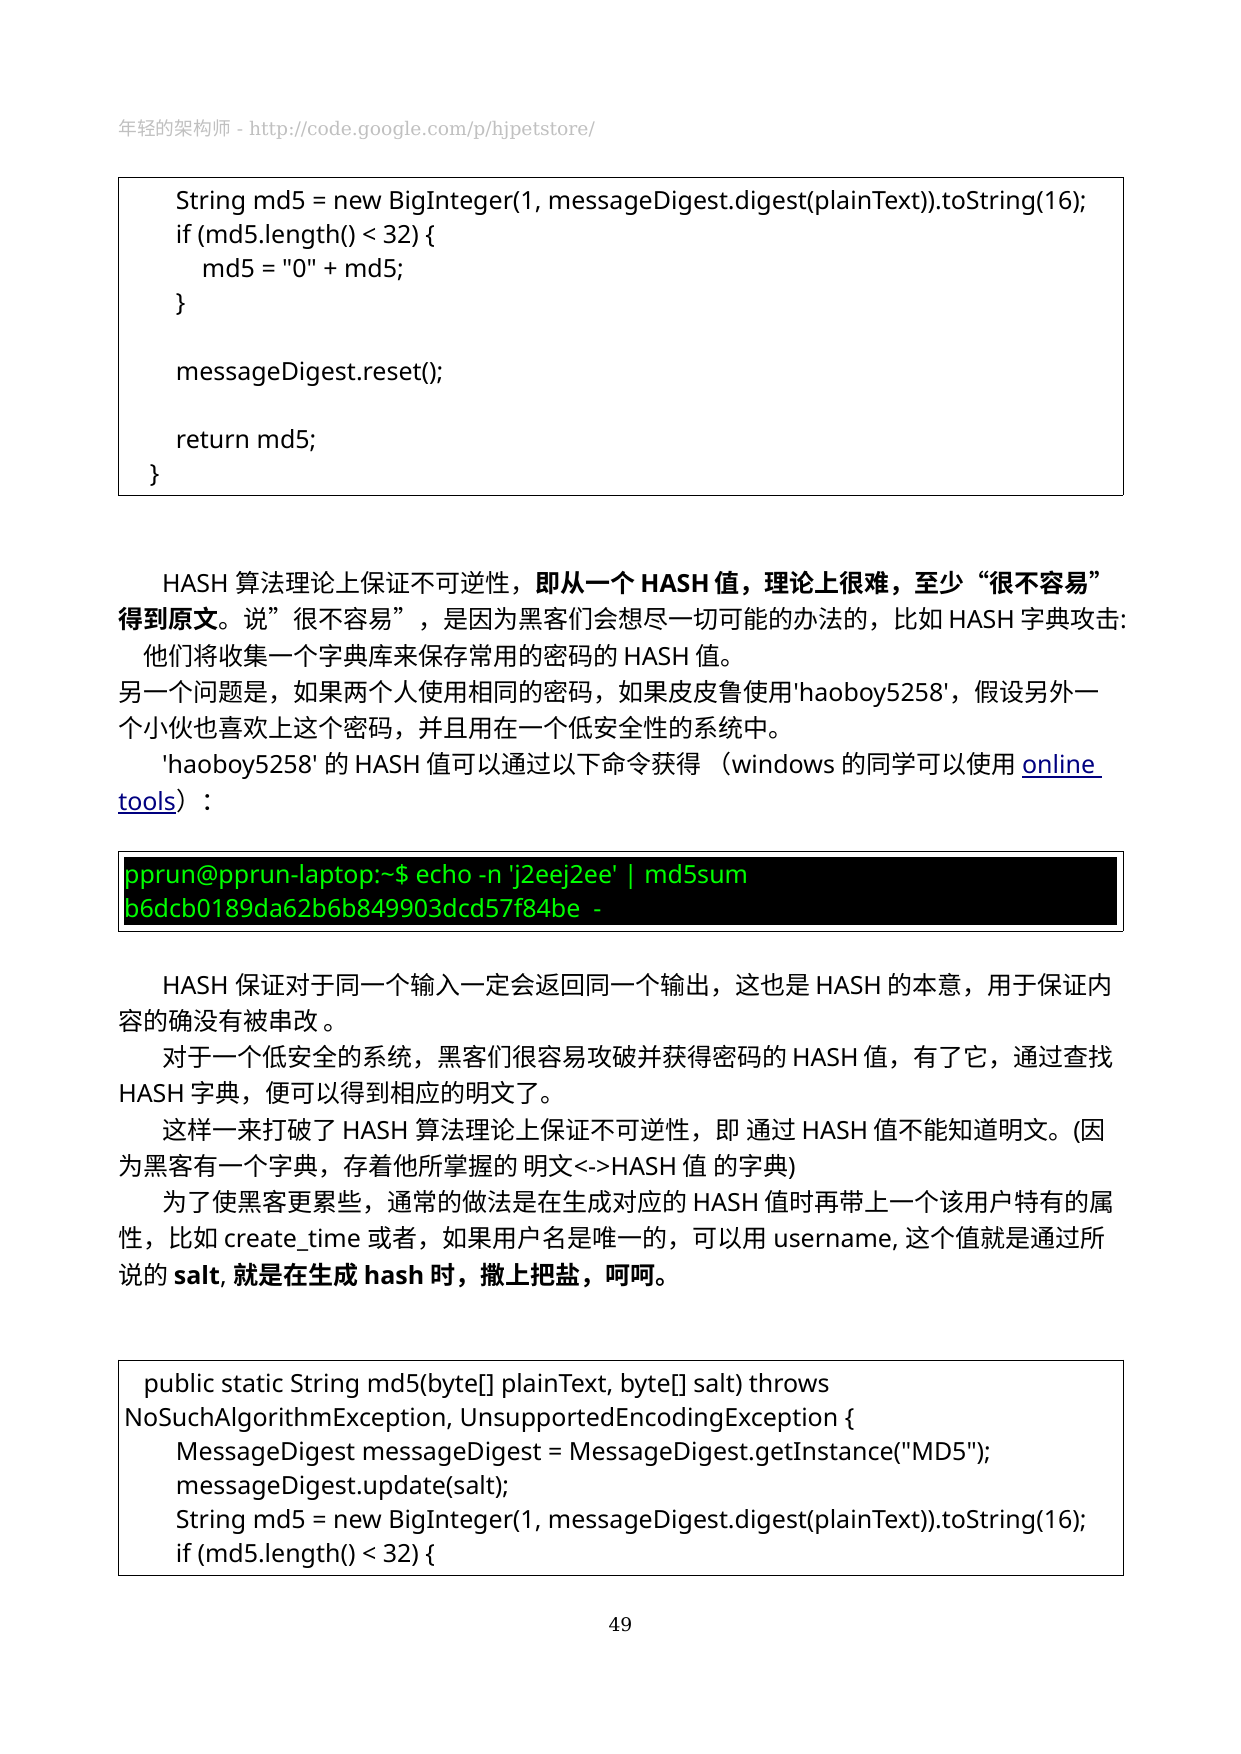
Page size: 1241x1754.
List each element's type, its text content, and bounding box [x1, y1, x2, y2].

text 为了使黑客更累些，通常的做法是在生成对应的 HASH值时再带上一个该用户特有的属性，比如 create_time 或者，如果用户名是唯一的，可以用 username, 这个值就是通过所说的 salt, 就是在生成 hash 时，撒上把盐，呵呵。 [118, 1183, 1122, 1291]
text 另一个问题是，如果两个人使用相同的密码，如果皮皮鲁使用'haoboy5258'，假设另外一个小伙也喜欢上这个密码，并且用在一个低安全性的系统中。 [118, 672, 1122, 745]
text 'haoboy5258' 的HASH值可以通过以下命令获得 （windows 的同学可以使用 online tools）： [118, 745, 1122, 817]
table_header String md5 = new BigInteger(1, messageDigest.digest(plainText)).toString(16); if (md5.length() < 32) { md5 = "0" + md5; } messageDigest.reset(); return md5; } [119, 178, 1123, 495]
text 对于一个低安全的系统，黑客们很容易攻破并获得密码的HASH值，有了它，通过查找HASH字典，便可以得到相应的明文了。 [118, 1038, 1122, 1110]
text HASH 算法理论上保证不可逆性，即从一个HASH值，理论上很难，至少“很不容易”得到原文。说”很不容易”，是因为黑客们会想尽一切可能的办法的，比如HASH字典攻击: 他们将收集一个字典库来保存常用的密码的HASH值。 [118, 563, 1122, 672]
text 这样一来打破了HASH 算法理论上保证不可逆性，即 通过 HASH值不能知道明文。(因为黑客有一个字典，存着他所掌握的 明文<->HASH值 的字典) [118, 1110, 1122, 1183]
table_header pprun@pprun-laptop:~$ echo -n 'j2eej2ee' | md5sum b6dcb0189da62b6b849903dcd57f84be - [119, 852, 1123, 931]
text HASH 保证对于同一个输入一定会返回同一个输出，这也是HASH的本意，用于保证内容的确没有被串改 。 [118, 965, 1122, 1038]
table_header public static String md5(byte[] plainText, byte[] salt) throws NoSuchAlgorithmException, UnsupportedEncodingException { MessageDigest messageDigest = MessageDigest.getInstance("MD5"); messageDigest.update(salt); String md5 = new BigInteger(1, messageDigest.digest(plainText)).toString(16); if (md5.length() < 32) { [119, 1361, 1123, 1575]
